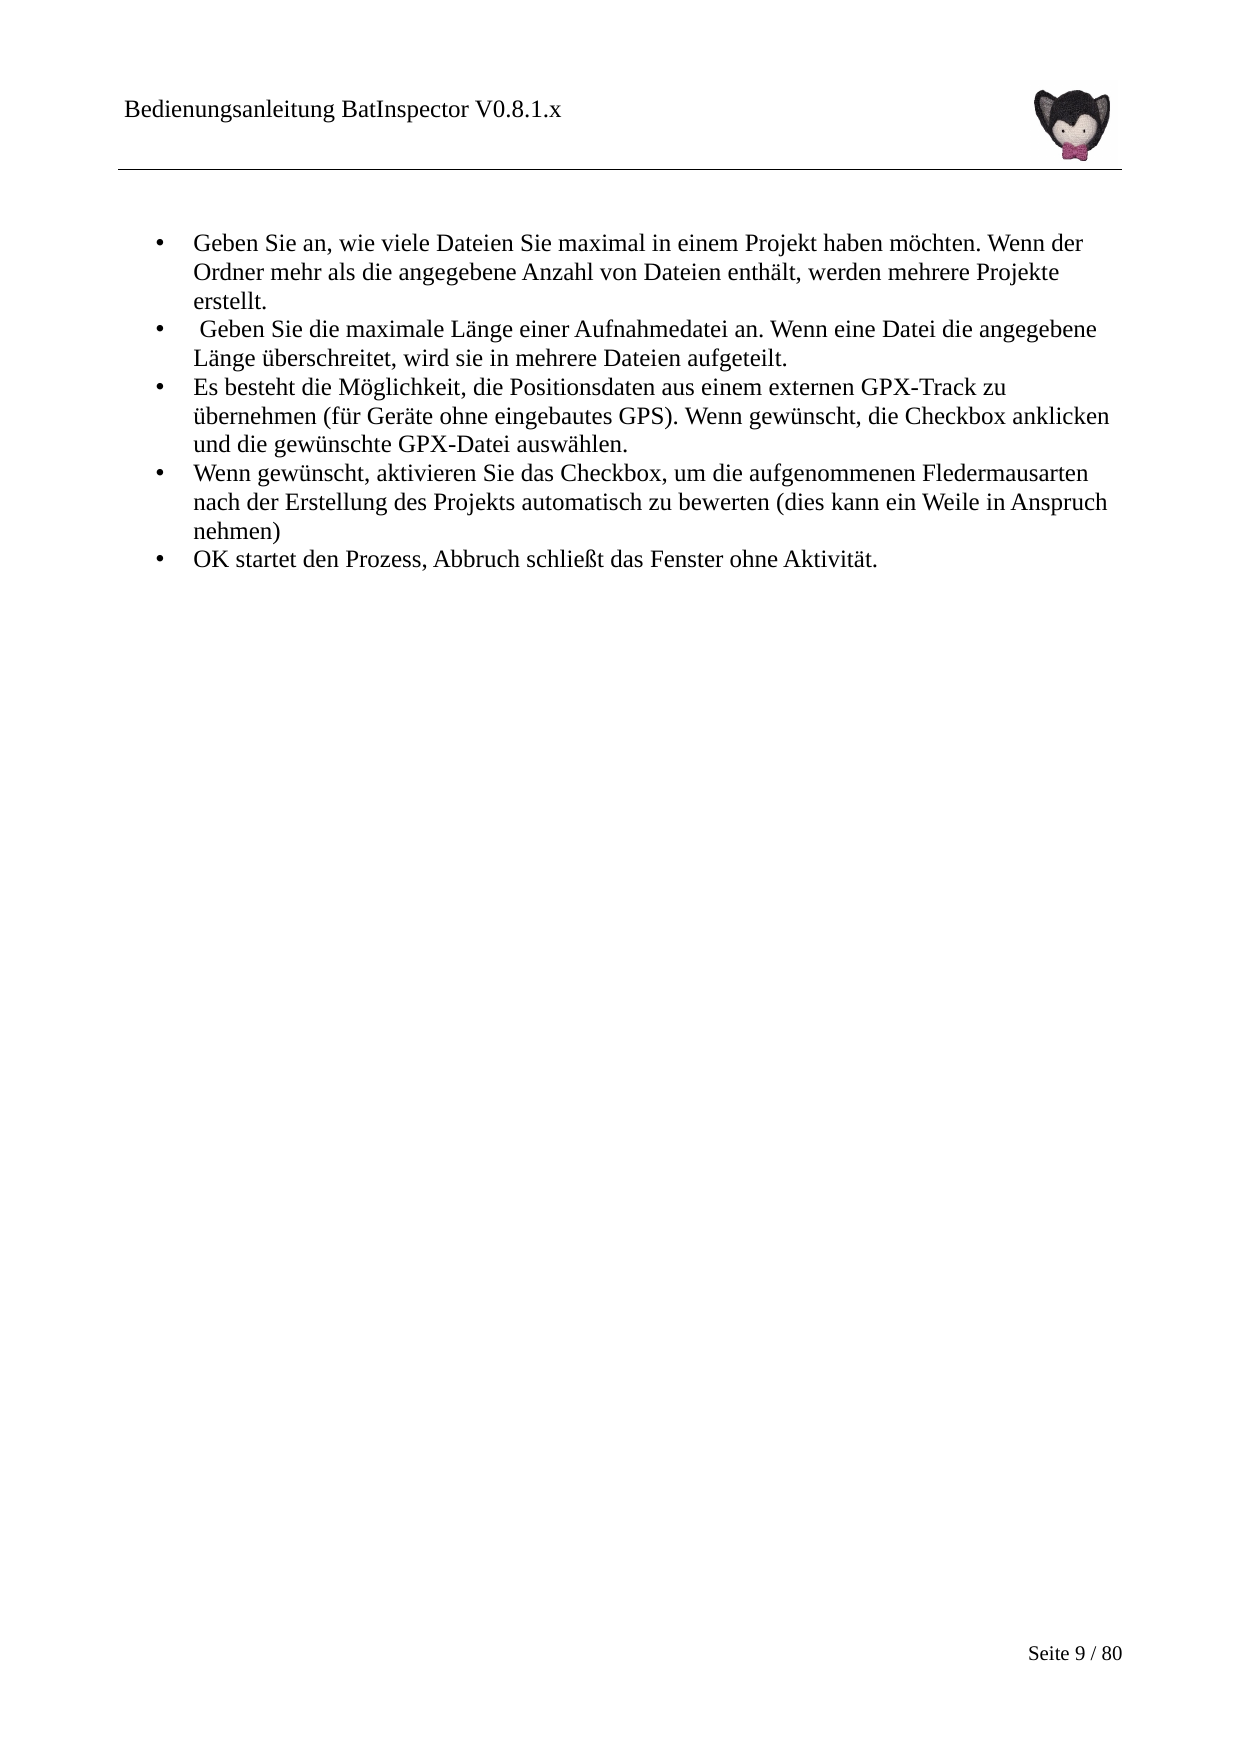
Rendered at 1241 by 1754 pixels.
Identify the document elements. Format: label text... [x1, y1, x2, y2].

list Wenn gewünscht, aktivieren Sie das Checkbox, um die aufgenommenen Fledermausarten nach der Erstellung des Projekts automatisch zu bewerten (dies kann ein Weile in Anspruch nehmen) [156, 458, 1122, 544]
picture [1030, 80, 1119, 169]
list OK startet den Prozess, Abbruch schließt das Fenster ohne Aktivität. [156, 544, 1122, 573]
list Es besteht die Möglichkeit, die Positionsdaten aus einem externen GPX-Track zu übernehmen (für Geräte ohne eingebautes GPS). Wenn gewünscht, die Checkbox anklicken und die gewünschte GPX-Datei auswählen. [156, 372, 1122, 458]
list Geben Sie an, wie viele Dateien Sie maximal in einem Projekt haben möchten. Wenn der Ordner mehr als die angegebene Anzahl von Dateien enthält, werden mehrere Projekte erstellt. [156, 228, 1122, 314]
list Geben Sie die maximale Länge einer Aufnahmedatei an. Wenn eine Datei die angegebene Länge überschreitet, wird sie in mehrere Dateien aufgeteilt. [156, 314, 1122, 372]
